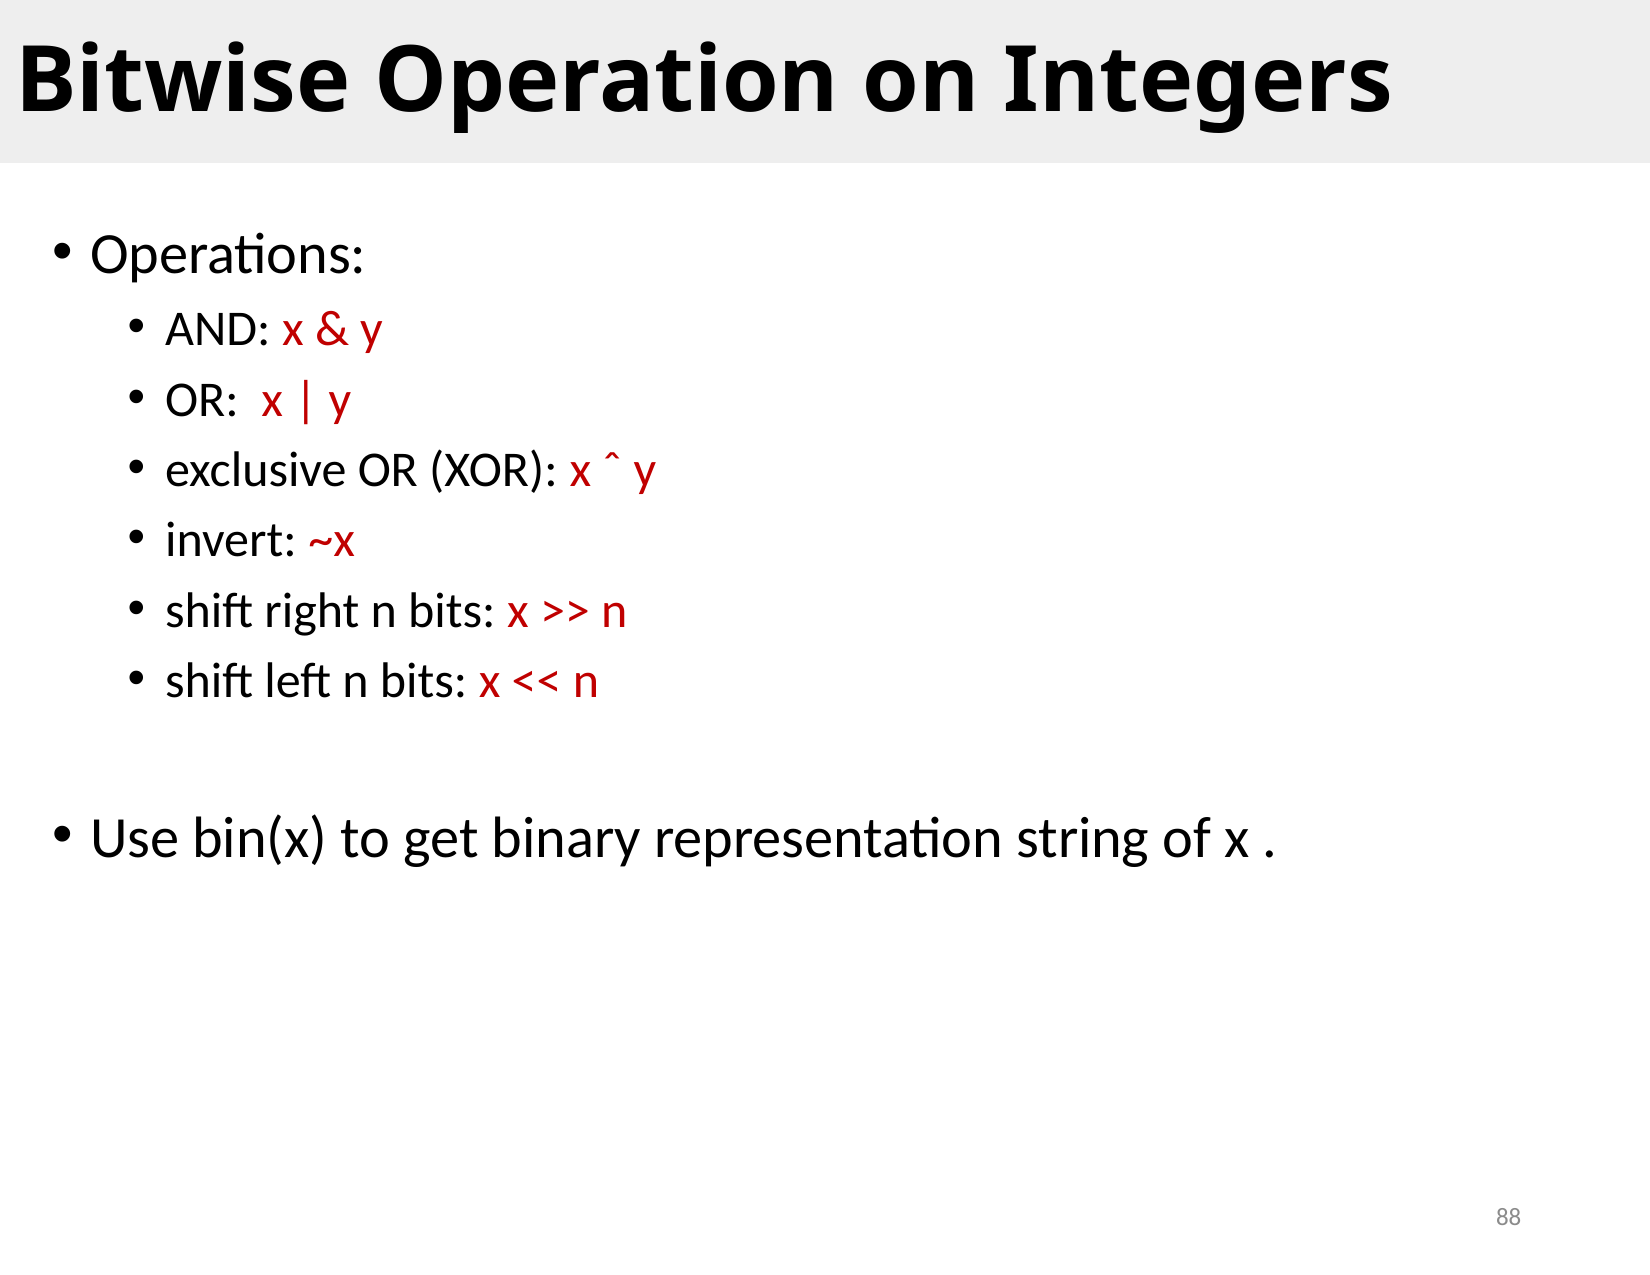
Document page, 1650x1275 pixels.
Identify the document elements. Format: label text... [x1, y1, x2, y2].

list Operations: AND: x & y OR: x | y exclusive OR (XOR): x ˆ y invert: ~x shift right n bits: x >> n shift left n bits: x << n Use bin(x) to get binary representation string of x . [37, 207, 1595, 1149]
title Bitwise Operation on Integers [0, 0, 1650, 163]
